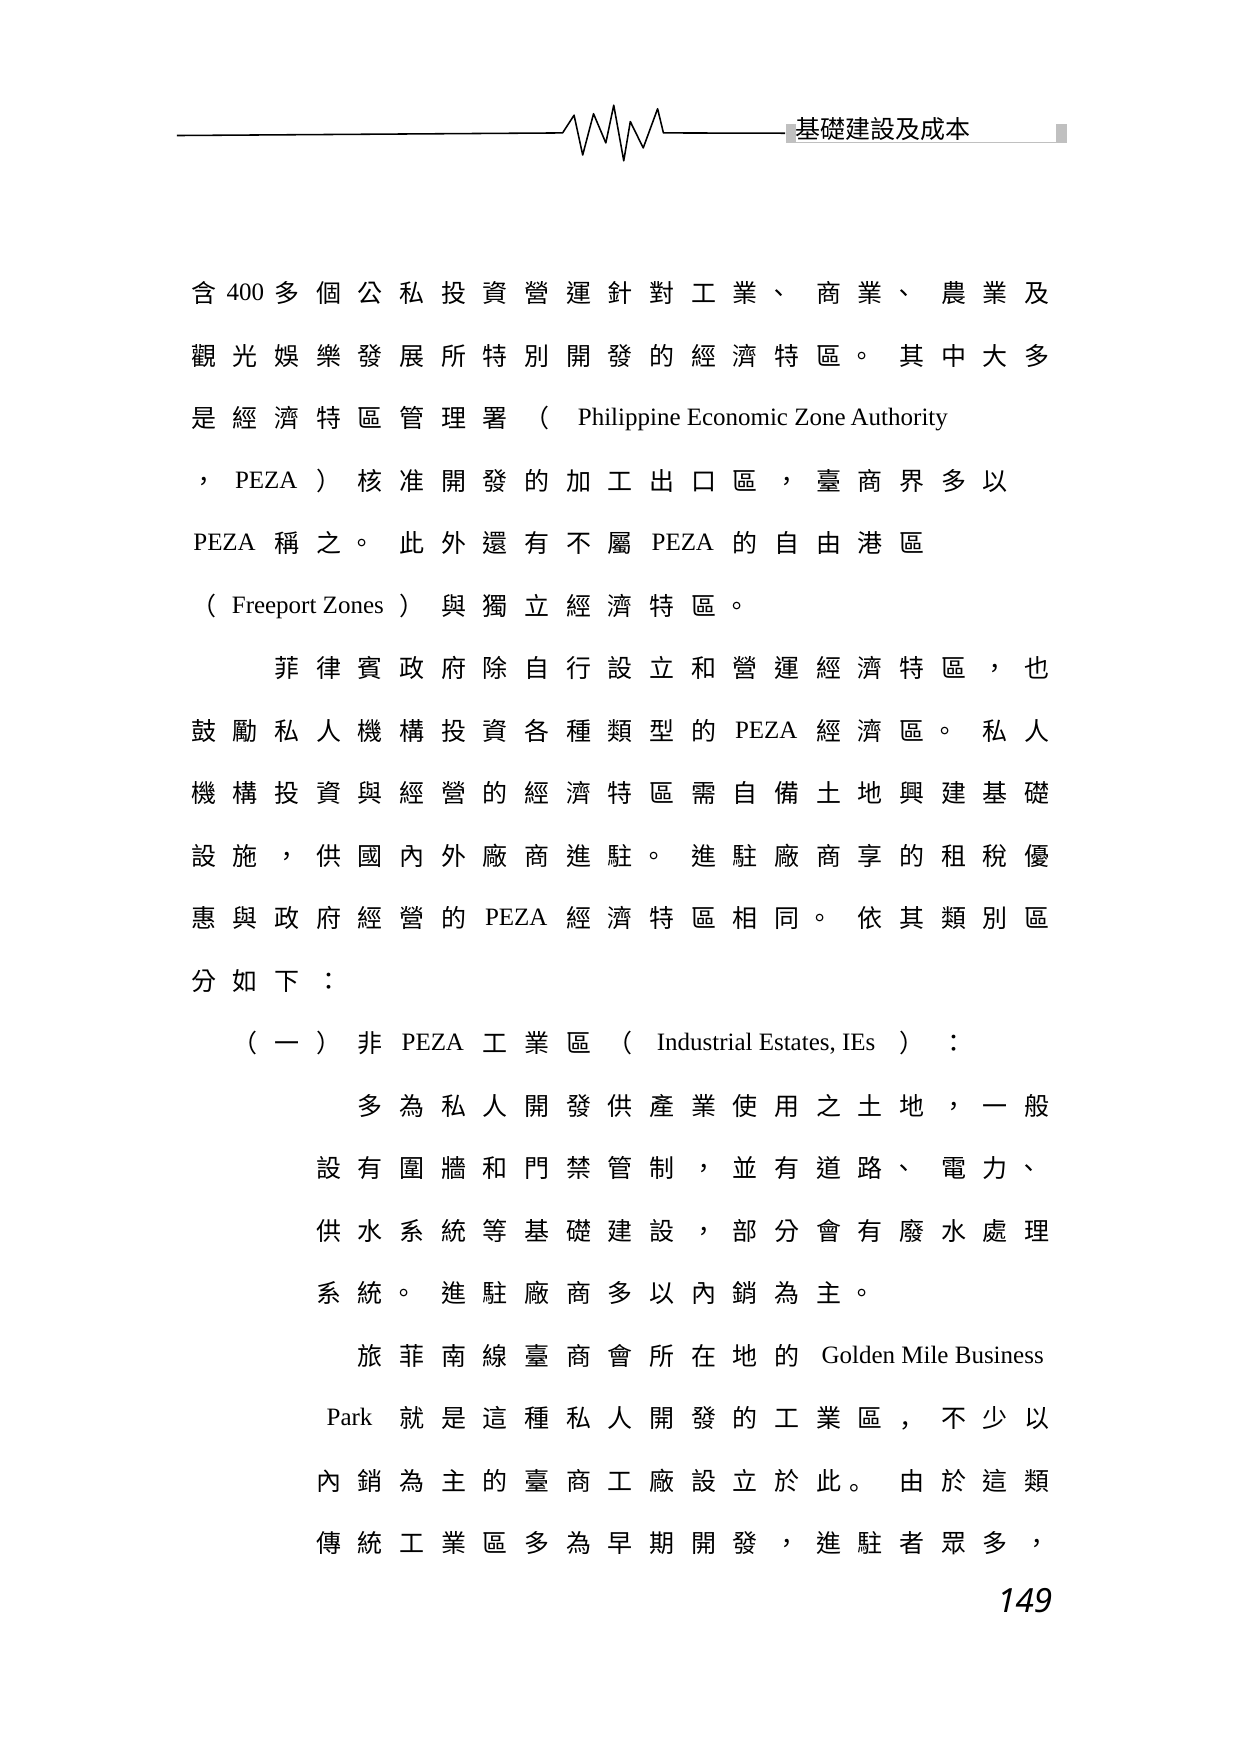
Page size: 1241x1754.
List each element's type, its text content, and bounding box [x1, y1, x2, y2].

text 多為私人開發供產業使用之土地，一般設有圍牆和門禁管制，並有道路、電力、供水系統等基礎建設，部分會有廢水處理系統。進駐廠商多以內銷為主。 [281, 1063, 1058, 1313]
text （一）非PEZA工業區（Industrial Estates, IEs）： [207, 1000, 1058, 1063]
text 旅菲南線臺商會所在地的Golden Mile Business Park就是這種私人開發的工業區，不少以內銷為主的臺商工廠設立於此。由於這類傳統工業區多為早期開發，進駐者眾多， [281, 1313, 1058, 1563]
text 菲律賓政府除自行設立和營運經濟特區，也鼓勵私人機構投資各種類型的PEZA經濟區。私人機構投資與經營的經濟特區需自備土地興建基礎設施，供國內外廠商進駐。進駐廠商享的租稅優惠與政府經營的PEZA經濟特區相同。依其類別區分如下： [183, 625, 1058, 1000]
text 含400多個公私投資營運針對工業、商業、農業及觀光娛樂發展所特別開發的經濟特區。其中大多是經濟特區管理署（Philippine Economic Zone Authority ，PEZA）核准開發的加工出口區，臺商界多以PEZA稱之。此外還有不屬PEZA的自由港區（Freeport Zones）與獨立經濟特區。 [183, 250, 1058, 625]
